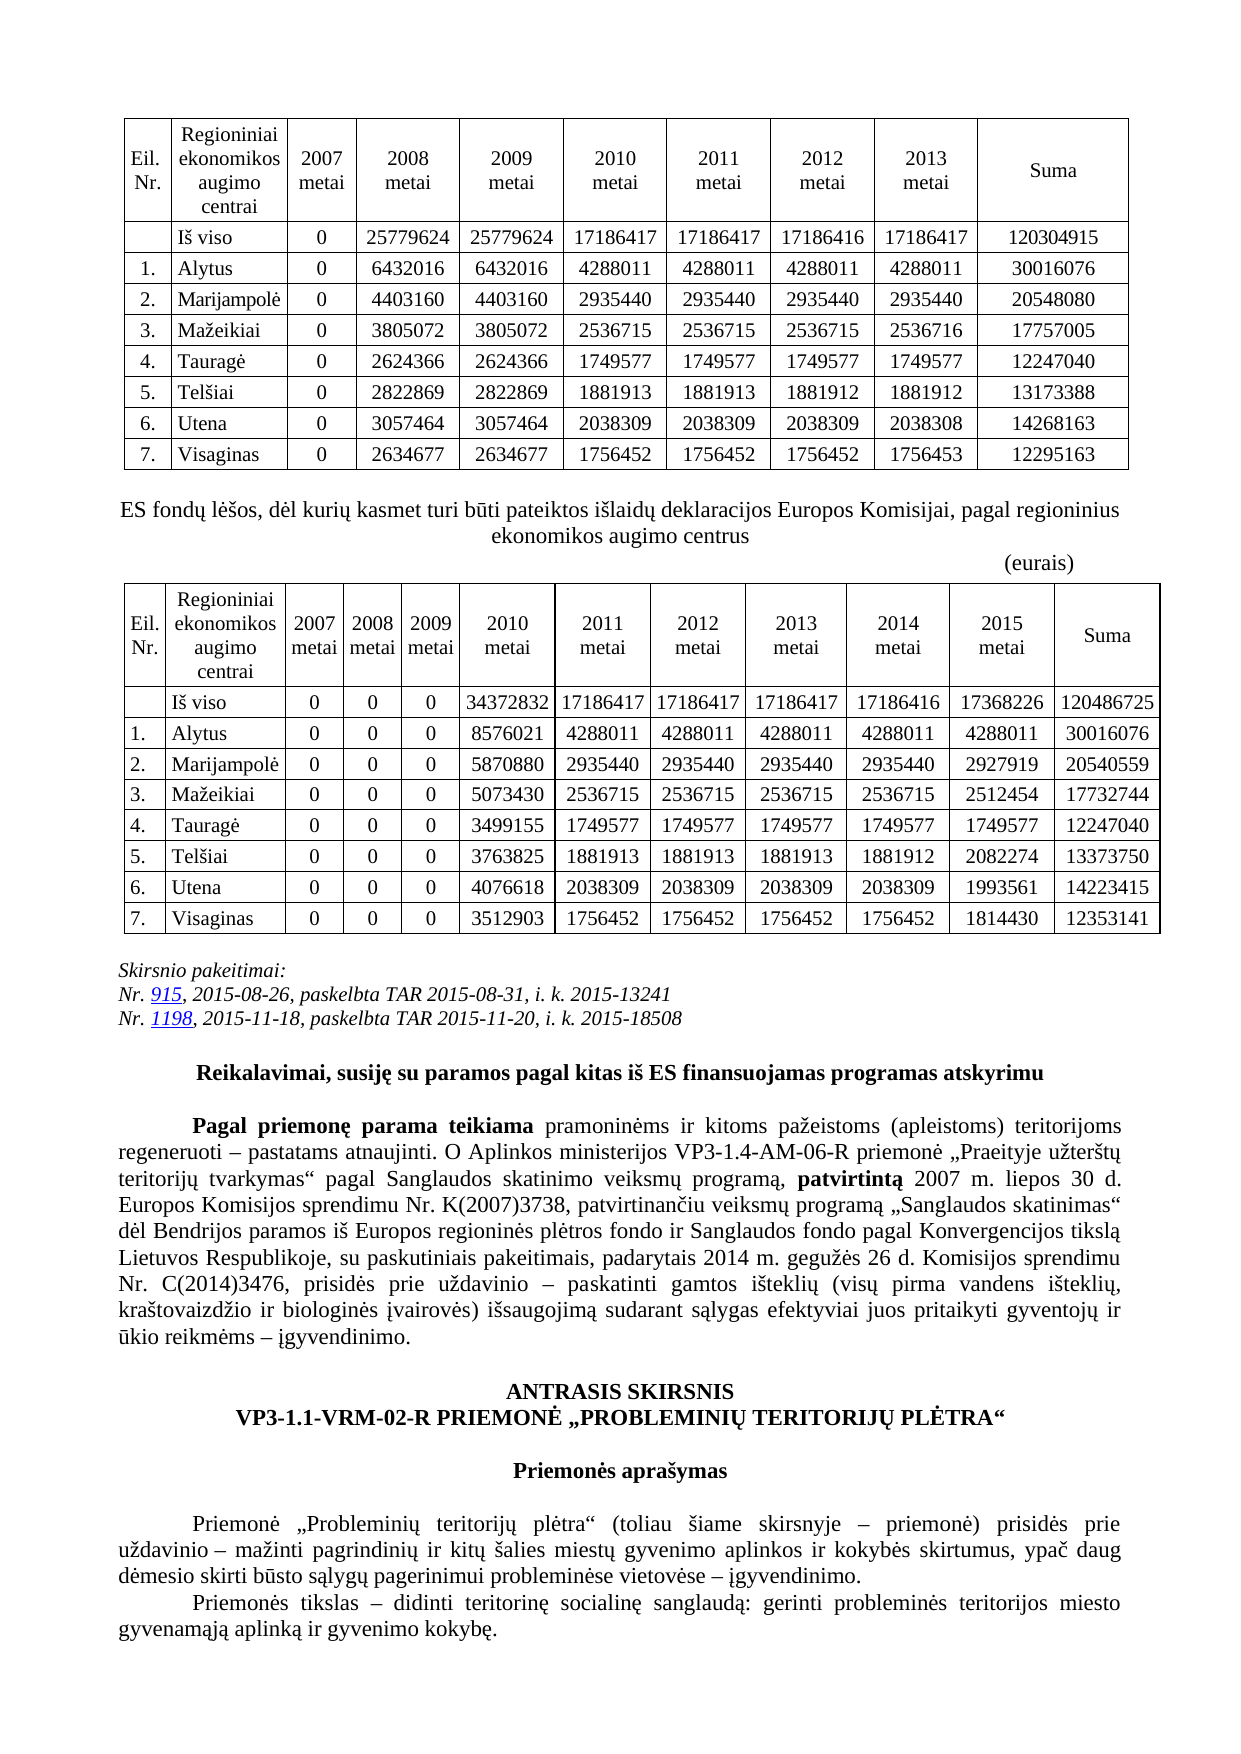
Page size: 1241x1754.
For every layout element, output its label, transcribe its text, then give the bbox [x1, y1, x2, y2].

table_cell 3805072 [357, 315, 459, 345]
table_cell 30016076 [978, 253, 1128, 283]
table_cell 0 [288, 439, 356, 469]
table_cell 4403160 [460, 284, 563, 314]
table_cell 0 [286, 810, 343, 840]
table_cell 2038309 [651, 872, 745, 902]
table_cell 0 [286, 780, 343, 809]
table_cell 1749577 [771, 346, 874, 376]
table_cell 4288011 [564, 253, 666, 283]
table_cell 1756452 [847, 903, 949, 933]
table_cell 3. [125, 315, 171, 345]
table_cell 2038309 [847, 872, 949, 902]
table_cell 1756453 [875, 439, 977, 469]
table_cell 12247040 [1055, 810, 1159, 840]
table_cell 2935440 [875, 284, 977, 314]
table_cell 1881913 [556, 841, 650, 871]
table_cell 0 [344, 903, 401, 933]
table_cell 2624366 [357, 346, 459, 376]
table_cell 17186417 [875, 222, 977, 252]
table_cell 2536715 [564, 315, 666, 345]
table_cell 20540559 [1055, 749, 1159, 778]
table_cell 2038309 [667, 408, 770, 438]
table_header 2013 metai [746, 584, 846, 686]
table_cell 12353141 [1055, 903, 1159, 933]
table_cell 2536715 [847, 780, 949, 809]
table_cell Alytus [172, 253, 287, 283]
table_cell 12295163 [978, 439, 1128, 469]
table_cell 4403160 [357, 284, 459, 314]
table_cell 4288011 [667, 253, 770, 283]
table_cell 5073430 [460, 780, 554, 809]
table_cell 1881913 [667, 377, 770, 407]
table_cell 17186417 [651, 687, 745, 717]
table_cell 1993561 [950, 872, 1054, 902]
table_cell 17732744 [1055, 780, 1159, 809]
table_cell 2935440 [556, 749, 650, 778]
table_cell 25779624 [357, 222, 459, 252]
table_header 2012 metai [651, 584, 745, 686]
table_cell 1756452 [564, 439, 666, 469]
table_cell 17368226 [950, 687, 1054, 717]
text ES fondų lėšos, dėl kurių kasmet turi būti pateiktos išlaidų deklaracijos Europos Komisijai, pagal regioninius ekonomikos augimo centrus [118, 496, 1122, 549]
text Priemonė „Probleminių teritorijų plėtra“ (toliau šiame skirsnyje – priemonė) prisidės prie uždavinio – mažinti pagrindinių ir kitų šalies miestų gyvenimo aplinkos ir kokybės skirtumus, ypač daug dėmesio skirti būsto sąlygų pagerinimui probleminėse vietovėse – įgyvendinimo. [118, 1509, 1122, 1589]
table_cell 0 [402, 687, 459, 717]
table_cell 1. [125, 718, 165, 747]
table_cell 0 [402, 718, 459, 747]
table_header 2009 metai [460, 119, 563, 221]
table_cell 1756452 [771, 439, 874, 469]
table_cell 3805072 [460, 315, 563, 345]
table_cell 8576021 [460, 718, 554, 747]
table_cell Visaginas [166, 903, 285, 933]
table_cell 1749577 [746, 810, 846, 840]
table_cell 4288011 [746, 718, 846, 747]
table_cell 17186416 [771, 222, 874, 252]
table_cell 4288011 [875, 253, 977, 283]
text Reikalavimai, susiję su paramos pagal kitas iš ES finansuojamas programas atskyrimu [118, 1059, 1122, 1086]
table_cell 1756452 [556, 903, 650, 933]
table_cell [125, 687, 165, 717]
table_cell 6432016 [357, 253, 459, 283]
table_cell 4288011 [771, 253, 874, 283]
table_cell 0 [288, 222, 356, 252]
table_cell 0 [344, 841, 401, 871]
table_cell 2634677 [357, 439, 459, 469]
table_cell 1756452 [746, 903, 846, 933]
table_cell Telšiai [172, 377, 287, 407]
table_cell Tauragė [172, 346, 287, 376]
table_cell 2. [125, 284, 171, 314]
table_cell 2624366 [460, 346, 563, 376]
table_cell 2512454 [950, 780, 1054, 809]
table_header 2010 metai [460, 584, 554, 686]
table_cell 2634677 [460, 439, 563, 469]
table_cell 2822869 [460, 377, 563, 407]
table_cell 0 [344, 718, 401, 747]
table_header Regioniniai ekonomikos augimo centrai [172, 119, 287, 221]
table_cell 0 [288, 284, 356, 314]
table_cell 0 [288, 408, 356, 438]
table_cell 2935440 [771, 284, 874, 314]
table_cell 1749577 [564, 346, 666, 376]
table_cell Tauragė [166, 810, 285, 840]
table_cell 0 [402, 749, 459, 778]
table_cell 1881913 [746, 841, 846, 871]
table_cell 17186416 [847, 687, 949, 717]
table_header Regioniniai ekonomikos augimo centrai [166, 584, 285, 686]
table_cell 0 [344, 749, 401, 778]
table_cell 0 [288, 377, 356, 407]
table_cell 1814430 [950, 903, 1054, 933]
table_cell 2935440 [651, 749, 745, 778]
table_cell 0 [286, 841, 343, 871]
table_cell 2935440 [847, 749, 949, 778]
table_cell 1749577 [875, 346, 977, 376]
table_cell 0 [286, 718, 343, 747]
table_cell 2038309 [746, 872, 846, 902]
table_cell 1749577 [556, 810, 650, 840]
text Priemonės aprašymas [118, 1457, 1122, 1483]
table_cell 2935440 [746, 749, 846, 778]
table_cell 1. [125, 253, 171, 283]
table_cell 1749577 [667, 346, 770, 376]
table_cell 7. [125, 439, 171, 469]
table_cell 17186417 [564, 222, 666, 252]
table_cell 34372832 [460, 687, 554, 717]
table_cell 2038309 [564, 408, 666, 438]
table_header 2012 metai [771, 119, 874, 221]
table_cell 0 [402, 810, 459, 840]
table_cell 4288011 [847, 718, 949, 747]
table_cell 1881912 [771, 377, 874, 407]
table_header 2008 metai [344, 584, 401, 686]
table_cell 1881913 [651, 841, 745, 871]
table_cell 2536715 [651, 780, 745, 809]
table_header 2011 metai [556, 584, 650, 686]
table_cell 0 [288, 253, 356, 283]
table_cell Mažeikiai [172, 315, 287, 345]
table_cell 1749577 [651, 810, 745, 840]
table_header Eil. Nr. [125, 584, 165, 686]
table_cell 3057464 [357, 408, 459, 438]
table_cell 1749577 [950, 810, 1054, 840]
table_cell 0 [402, 780, 459, 809]
table_cell 0 [402, 841, 459, 871]
table_header Eil. Nr. [125, 119, 171, 221]
table_cell 12247040 [978, 346, 1128, 376]
table_cell 6432016 [460, 253, 563, 283]
table_cell 1881912 [875, 377, 977, 407]
table_cell 2536715 [667, 315, 770, 345]
table_cell 0 [344, 780, 401, 809]
table_cell 2935440 [564, 284, 666, 314]
table_cell Iš viso [166, 687, 285, 717]
table_cell Marijampolė [166, 749, 285, 778]
table_cell 3. [125, 780, 165, 809]
table_cell 5870880 [460, 749, 554, 778]
table_cell Alytus [166, 718, 285, 747]
table_cell 14223415 [1055, 872, 1159, 902]
table_cell Telšiai [166, 841, 285, 871]
table_header 2008 metai [357, 119, 459, 221]
text Pagal priemonę parama teikiama pramoninėms ir kitoms pažeistoms (apleistoms) teritorijoms regeneruoti – pastatams atnaujinti. O Aplinkos ministerijos VP3-1.4-AM-06-R priemonė „Praeityje užterštų teritorijų tvarkymas“ pagal Sanglaudos skatinimo veiksmų programą, patvirtintą 2007 m. liepos 30 d. Europos Komisijos sprendimu Nr. K(2007)3738, patvirtinančiu veiksmų programą „Sanglaudos skatinimas“ dėl Bendrijos paramos iš Europos regioninės plėtros fondo ir Sanglaudos fondo pagal Konvergencijos tikslą Lietuvos Respublikoje, su paskutiniais pakeitimais, padarytais 2014 m. gegužės 26 d. Komisijos sprendimu Nr. C(2014)3476, prisidės prie uždavinio – paskatinti gamtos išteklių (visų pirma vandens išteklių, kraštovaizdžio ir biologinės įvairovės) išsaugojimą sudarant sąlygas efektyviai juos pritaikyti gyventojų ir ūkio reikmėms – įgyvendinimo. [118, 1112, 1122, 1349]
table_header Suma [978, 119, 1128, 221]
table_cell 4076618 [460, 872, 554, 902]
table_cell 0 [344, 872, 401, 902]
table_cell Visaginas [172, 439, 287, 469]
table_cell Utena [172, 408, 287, 438]
table_cell 13373750 [1055, 841, 1159, 871]
table_cell 5. [125, 377, 171, 407]
table_header 2010 metai [564, 119, 666, 221]
table_cell Iš viso [172, 222, 287, 252]
table_cell 17186417 [667, 222, 770, 252]
table_cell 3057464 [460, 408, 563, 438]
text Skirsnio pakeitimai: [118, 958, 1122, 982]
table_header 2015 metai [950, 584, 1054, 686]
table_cell 2038309 [771, 408, 874, 438]
table_cell 25779624 [460, 222, 563, 252]
table_cell 2082274 [950, 841, 1054, 871]
table_cell 6. [125, 408, 171, 438]
table_cell 13173388 [978, 377, 1128, 407]
table_cell 17757005 [978, 315, 1128, 345]
table_cell 2038308 [875, 408, 977, 438]
table_cell 0 [288, 346, 356, 376]
table_cell 30016076 [1055, 718, 1159, 747]
table_cell 3499155 [460, 810, 554, 840]
table_cell 4. [125, 810, 165, 840]
table_cell 3763825 [460, 841, 554, 871]
table_cell 1749577 [847, 810, 949, 840]
table_cell 1881913 [564, 377, 666, 407]
table_cell Marijampolė [172, 284, 287, 314]
table_cell 14268163 [978, 408, 1128, 438]
table_cell 4288011 [556, 718, 650, 747]
table_cell 2536715 [771, 315, 874, 345]
table_cell 1756452 [651, 903, 745, 933]
table_cell 0 [286, 687, 343, 717]
table_cell 2927919 [950, 749, 1054, 778]
table_header 2014 metai [847, 584, 949, 686]
table_cell Utena [166, 872, 285, 902]
table_cell 0 [344, 810, 401, 840]
table_header 2007 metai [288, 119, 356, 221]
text Priemonės tikslas – didinti teritorinę socialinę sanglaudą: gerinti probleminės teritorijos miesto gyvenamąją aplinką ir gyvenimo kokybę. [118, 1589, 1122, 1641]
table_cell 0 [286, 749, 343, 778]
table_cell [125, 222, 171, 252]
table_cell 6. [125, 872, 165, 902]
text (eurais) [118, 549, 1122, 575]
table_header 2011 metai [667, 119, 770, 221]
table_cell 2. [125, 749, 165, 778]
table_header 2007 metai [286, 584, 343, 686]
table_cell 4288011 [950, 718, 1054, 747]
text Nr. 1198, 2015-11-18, paskelbta TAR 2015-11-20, i. k. 2015-18508 [118, 1006, 1122, 1030]
table_cell 17186417 [746, 687, 846, 717]
table_cell 2038309 [556, 872, 650, 902]
table_cell 2536716 [875, 315, 977, 345]
table_cell 0 [288, 315, 356, 345]
text VP3-1.1-VRM-02-R PRIEMONĖ „Probleminių teritorijų plėtra“ [118, 1404, 1122, 1431]
table_cell 120486725 [1055, 687, 1159, 717]
table_cell 20548080 [978, 284, 1128, 314]
table_cell 1756452 [667, 439, 770, 469]
table_cell 0 [286, 903, 343, 933]
table_cell 17186417 [556, 687, 650, 717]
table_header 2009 metai [402, 584, 459, 686]
text ANTRASIS SKIRSNIS [118, 1378, 1122, 1404]
table_cell 0 [286, 872, 343, 902]
table_cell 0 [344, 687, 401, 717]
table_cell 7. [125, 903, 165, 933]
table_cell 5. [125, 841, 165, 871]
table_cell 4. [125, 346, 171, 376]
table_header 2013 metai [875, 119, 977, 221]
table_cell 0 [402, 872, 459, 902]
table_cell 2822869 [357, 377, 459, 407]
table_cell Mažeikiai [166, 780, 285, 809]
text Nr. 915, 2015-08-26, paskelbta TAR 2015-08-31, i. k. 2015-13241 [118, 982, 1122, 1006]
table_cell 2536715 [746, 780, 846, 809]
table_cell 3512903 [460, 903, 554, 933]
table_cell 4288011 [651, 718, 745, 747]
table_cell 2935440 [667, 284, 770, 314]
table_cell 120304915 [978, 222, 1128, 252]
table_cell 1881912 [847, 841, 949, 871]
table_cell 0 [402, 903, 459, 933]
table_header Suma [1055, 584, 1159, 686]
table_cell 2536715 [556, 780, 650, 809]
